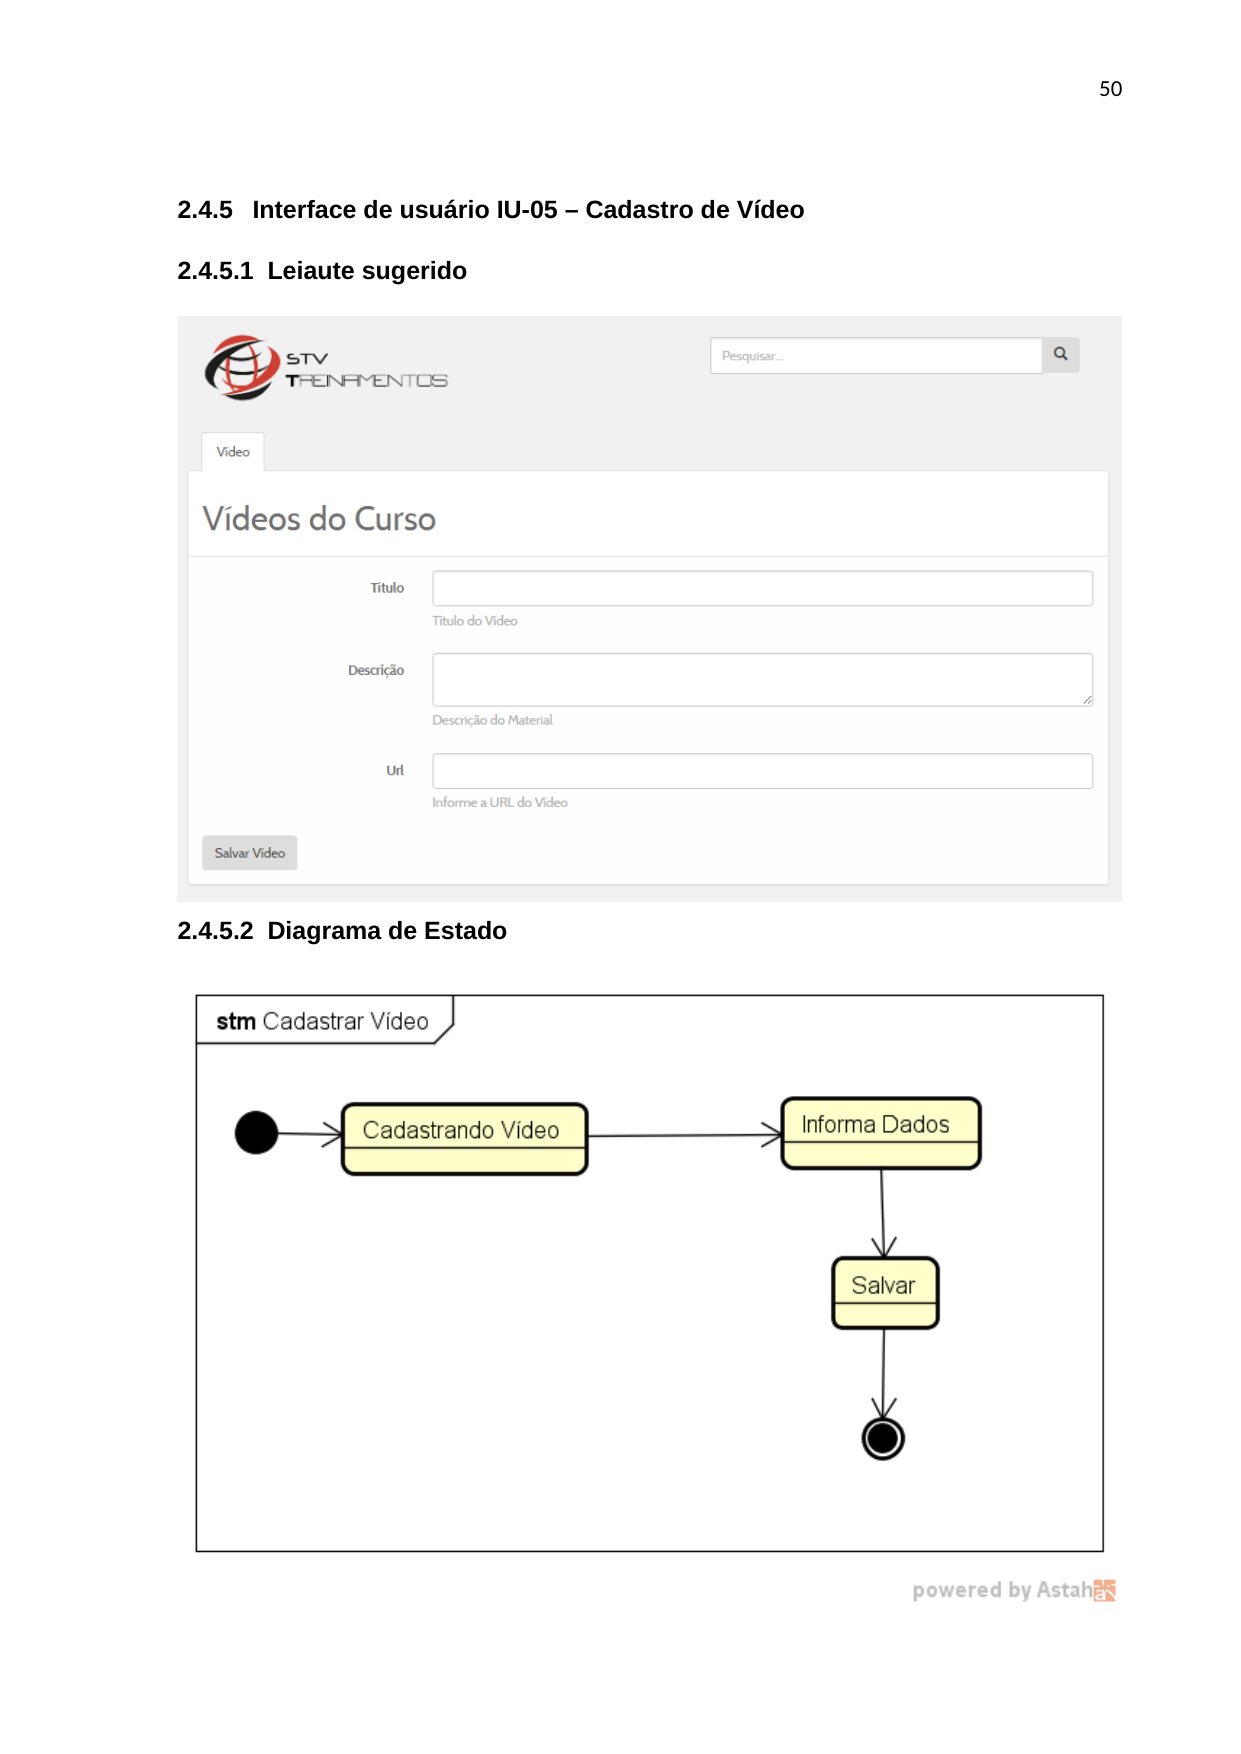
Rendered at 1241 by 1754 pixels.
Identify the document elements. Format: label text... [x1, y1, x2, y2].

subtitle Diagrama de Estado [177, 902, 1122, 945]
subtitle Leiaute sugerido [177, 256, 1122, 284]
picture [177, 316, 1123, 902]
subtitle Interface de usuário IU-05 – Cadastro de Vídeo [177, 195, 1122, 224]
picture [177, 977, 1123, 1609]
